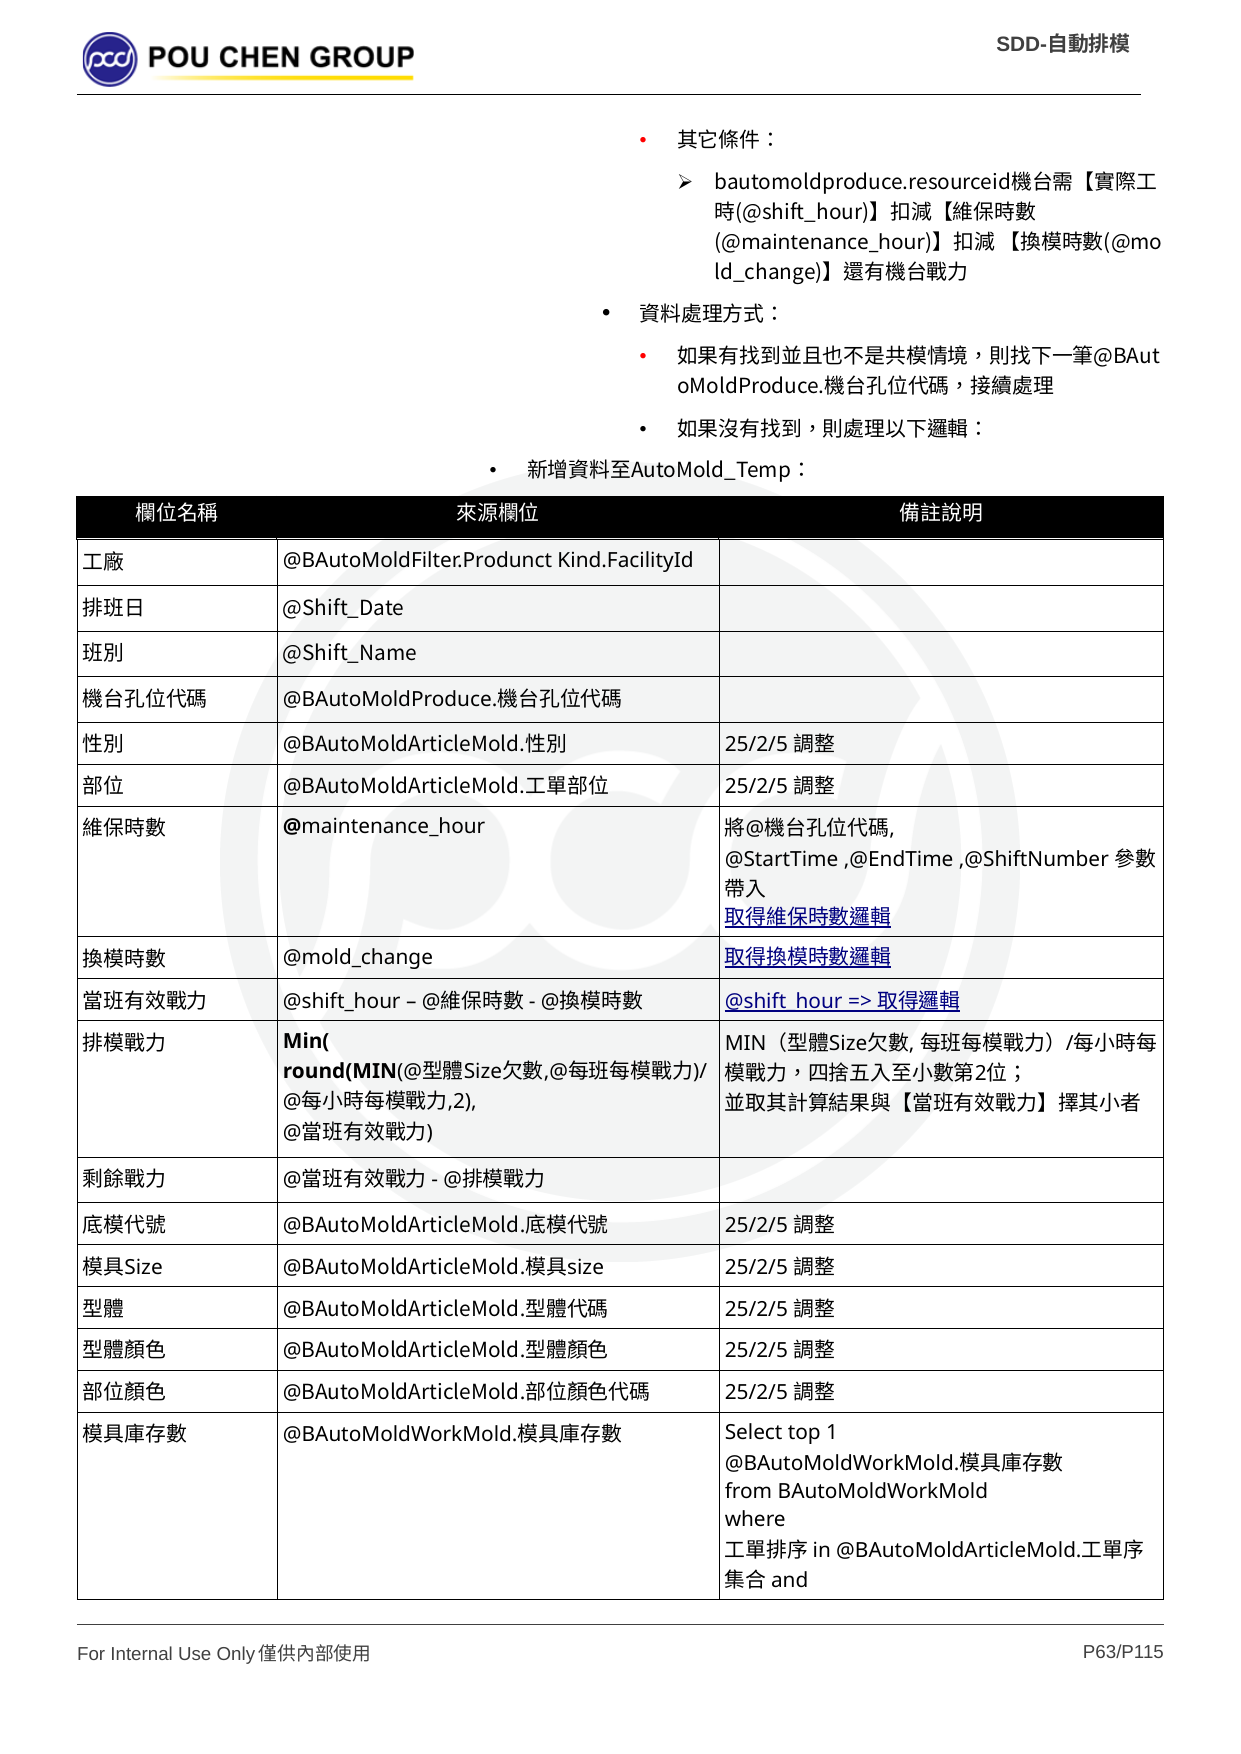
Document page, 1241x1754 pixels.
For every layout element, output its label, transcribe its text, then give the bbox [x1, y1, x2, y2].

picture [220, 462, 1021, 496]
picture [220, 937, 277, 978]
table_cell @Shift_Name [278, 632, 719, 676]
picture [720, 979, 1021, 1020]
picture [278, 807, 719, 936]
table_header 來源欄位 [277, 496, 718, 538]
table_cell 型體 [78, 1287, 277, 1328]
table_cell 底模代號 [78, 1203, 277, 1244]
table_cell [720, 1158, 1163, 1202]
table_cell @shift_hour – @維保時數 - @換模時數 [278, 979, 719, 1020]
picture [720, 632, 1021, 676]
table_cell 25/2/5 調整 [720, 765, 1163, 806]
picture [720, 937, 1021, 978]
picture [220, 677, 277, 722]
picture [278, 632, 719, 676]
table_cell @BAutoMoldArticleMold.模具size [278, 1245, 719, 1286]
picture [220, 723, 277, 764]
table_cell @BAutoMoldArticleMold.性別 [278, 723, 719, 764]
picture [278, 937, 719, 978]
picture [720, 677, 1021, 722]
picture [278, 1158, 719, 1202]
picture [278, 1203, 719, 1244]
table_cell 25/2/5 調整 [720, 1287, 1163, 1328]
picture [720, 723, 1021, 764]
table_cell 當班有效戰力 [78, 979, 277, 1020]
picture [278, 765, 719, 806]
table_cell 25/2/5 調整 [720, 723, 1163, 764]
picture [220, 979, 277, 1020]
table_header 欄位名稱 [77, 496, 276, 538]
picture [720, 1021, 1021, 1157]
list 如果沒有找到，則處理以下邏輯： [639, 412, 1163, 442]
table_cell 取得換模時數邏輯 [720, 937, 1163, 978]
table_cell [720, 632, 1163, 676]
table_cell [720, 586, 1163, 631]
list 新增資料至AutoMold_Temp： [489, 454, 1163, 484]
picture [278, 723, 719, 764]
picture [278, 1245, 719, 1263]
table_cell Min( round(MIN(@型體Size欠數,@每班每模戰力)/@每小時每模戰力,2), @當班有效戰力) [278, 1021, 719, 1157]
table_cell 將@機台孔位代碼,@StartTime ,@EndTime ,@ShiftNumber 參數帶入 取得維保時數邏輯 [720, 807, 1163, 936]
table_cell 性別 [78, 723, 277, 764]
picture [220, 765, 277, 806]
table_cell @BAutoMoldProduce.機台孔位代碼 [278, 677, 719, 722]
table_cell 25/2/5 調整 [720, 1329, 1163, 1370]
table_cell @BAutoMoldFilter.Produnct Kind.FacilityId [278, 540, 719, 585]
table_cell Select top 1 @BAutoMoldWorkMold.模具庫存數 from BAutoMoldWorkMold where 工單排序 in @BAutoMoldArticleMold.工單序集合 and [720, 1413, 1163, 1599]
table_cell 工廠 [78, 540, 277, 585]
picture [720, 586, 1021, 631]
picture [720, 1245, 1021, 1263]
table_cell @Shift_Date [278, 586, 719, 631]
picture [278, 540, 719, 585]
picture [220, 1245, 277, 1263]
list bautomoldproduce.resourceid機台需【實際工時(@shift_hour)】扣減【維保時數(@maintenance_hour)】扣減 【換模時數(@mold_change)】還有機台戰力 [677, 165, 1163, 286]
table_cell @BAutoMoldArticleMold.型體顏色 [278, 1329, 719, 1370]
picture [278, 979, 719, 1020]
picture [720, 807, 1021, 936]
table_cell @maintenance_hour [278, 807, 719, 936]
table_cell 模具庫存數 [78, 1413, 277, 1599]
table_cell 25/2/5 調整 [720, 1371, 1163, 1412]
picture [278, 677, 719, 722]
table_cell [720, 540, 1163, 585]
table_cell 25/2/5 調整 [720, 1245, 1163, 1286]
table_cell 排班日 [78, 586, 277, 631]
table_cell 班別 [78, 632, 277, 676]
table_cell MIN（型體Size欠數, 每班每模戰力）/每小時每模戰力，四捨五入至小數第2位； 並取其計算結果與【當班有效戰力】擇其小者 [720, 1021, 1163, 1157]
picture [220, 1203, 277, 1244]
table_cell 部位顏色 [78, 1371, 277, 1412]
table_cell @當班有效戰力 - @排模戰力 [278, 1158, 719, 1202]
picture [720, 1158, 1021, 1202]
picture [220, 586, 277, 631]
picture [220, 632, 277, 676]
table_cell 部位 [78, 765, 277, 806]
table_cell 換模時數 [78, 937, 277, 978]
table_cell 排模戰力 [78, 1021, 277, 1157]
table_cell 模具Size [78, 1245, 277, 1286]
picture [720, 765, 1021, 806]
picture [278, 586, 719, 631]
table_cell @BAutoMoldArticleMold.底模代號 [278, 1203, 719, 1244]
table_cell 剩餘戰力 [78, 1158, 277, 1202]
table_cell @BAutoMoldWorkMold.模具庫存數 [278, 1413, 719, 1599]
picture [720, 540, 1021, 585]
table_cell @BAutoMoldArticleMold.工單部位 [278, 765, 719, 806]
table_cell @mold_change [278, 937, 719, 978]
picture [220, 1158, 277, 1202]
picture [82, 32, 414, 87]
table_cell [720, 677, 1163, 722]
table_cell 型體顏色 [78, 1329, 277, 1370]
table_cell 維保時數 [78, 807, 277, 936]
picture [220, 540, 277, 585]
picture [720, 1203, 1021, 1244]
table_cell @BAutoMoldArticleMold.部位顏色代碼 [278, 1371, 719, 1412]
table_header 備註說明 [719, 496, 1163, 538]
picture [278, 1021, 719, 1157]
picture [220, 1021, 277, 1157]
table_cell 機台孔位代碼 [78, 677, 277, 722]
table_cell @shift_hour => 取得邏輯 [720, 979, 1163, 1020]
list 其它條件： [639, 123, 1163, 153]
list 如果有找到並且也不是共模情境，則找下一筆@BAutoMoldProduce.機台孔位代碼，接續處理 [639, 339, 1163, 400]
table_cell @BAutoMoldArticleMold.型體代碼 [278, 1287, 719, 1328]
picture [220, 807, 277, 936]
table_cell 25/2/5 調整 [720, 1203, 1163, 1244]
list 資料處理方式： [602, 298, 1163, 328]
